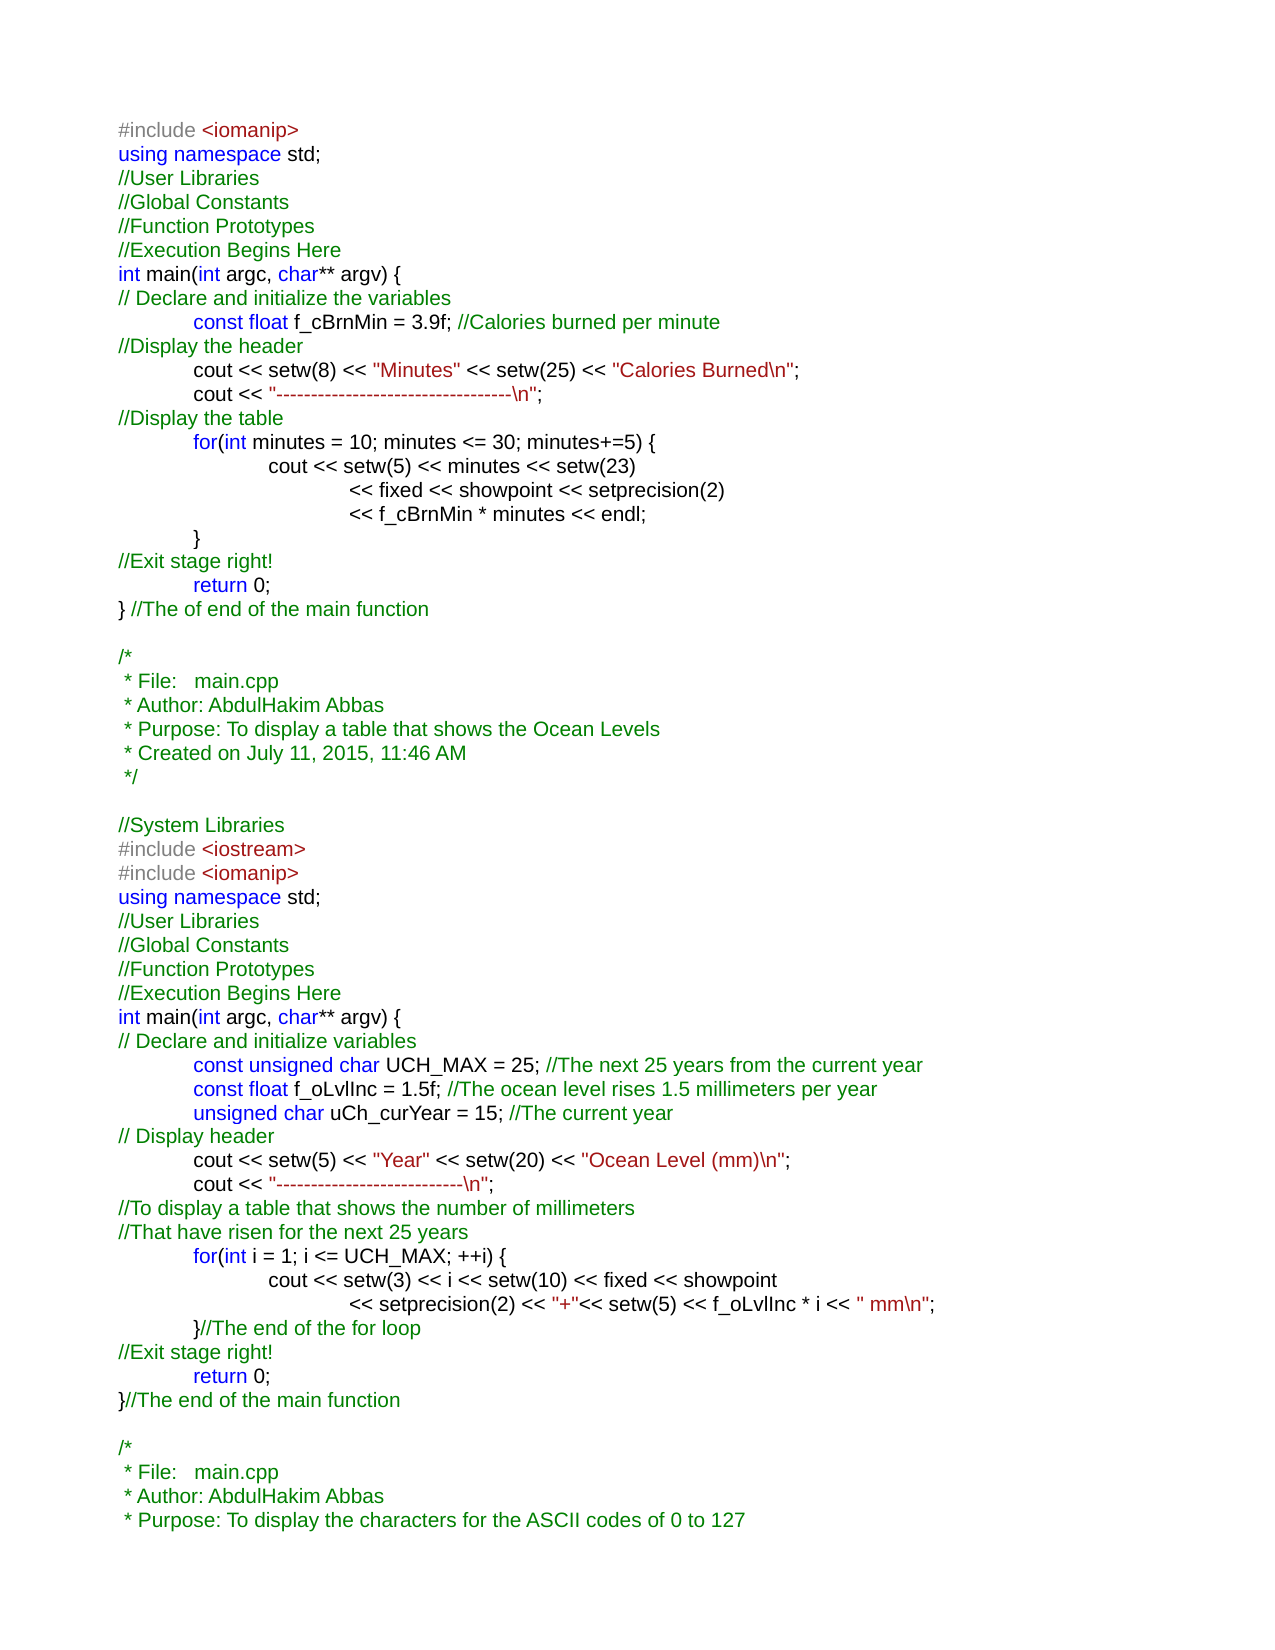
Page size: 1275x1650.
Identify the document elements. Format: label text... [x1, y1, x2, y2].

text //Global Constants [118, 190, 1157, 214]
text //System Libraries [118, 813, 1157, 837]
text //Display the header [118, 334, 1157, 358]
text // Declare and initialize variables [118, 1028, 1157, 1052]
text * Author: AbdulHakim Abbas [118, 693, 1157, 717]
text cout << setw(8) << "Minutes" << setw(25) << "Calories Burned\n"; [118, 358, 1157, 382]
text << f_cBrnMin * minutes << endl; [118, 501, 1157, 525]
text int main(int argc, char** argv) { [118, 1004, 1157, 1028]
text //Display the table [118, 406, 1157, 429]
text cout << "---------------------------\n"; [118, 1172, 1157, 1196]
text }//The end of the for loop [118, 1316, 1157, 1340]
text for(int minutes = 10; minutes <= 30; minutes+=5) { [118, 429, 1157, 453]
text << fixed << showpoint << setprecision(2) [118, 477, 1157, 501]
text /* [118, 645, 1157, 669]
text #include <iomanip> [118, 861, 1157, 885]
text for(int i = 1; i <= UCH_MAX; ++i) { [118, 1244, 1157, 1268]
text * Purpose: To display the characters for the ASCII codes of 0 to 127 [118, 1508, 1157, 1532]
text unsigned char uCh_curYear = 15; //The current year [118, 1100, 1157, 1124]
text //Function Prototypes [118, 957, 1157, 981]
text const float f_oLvlInc = 1.5f; //The ocean level rises 1.5 millimeters per year [118, 1076, 1157, 1100]
text /* [118, 1436, 1157, 1460]
text using namespace std; [118, 142, 1157, 166]
text //To display a table that shows the number of millimeters [118, 1196, 1157, 1220]
text //Execution Begins Here [118, 981, 1157, 1004]
text return 0; [118, 1364, 1157, 1388]
text } [118, 525, 1157, 549]
text #include <iomanip> [118, 118, 1157, 142]
text */ [118, 765, 1157, 789]
text * File: main.cpp [118, 669, 1157, 693]
text // Declare and initialize the variables [118, 286, 1157, 310]
text cout << setw(5) << minutes << setw(23) [118, 453, 1157, 477]
text << setprecision(2) << "+"<< setw(5) << f_oLvlInc * i << " mm\n"; [118, 1292, 1157, 1316]
text //Exit stage right! [118, 1340, 1157, 1364]
text * Purpose: To display a table that shows the Ocean Levels [118, 717, 1157, 741]
text const float f_cBrnMin = 3.9f; //Calories burned per minute [118, 310, 1157, 334]
text int main(int argc, char** argv) { [118, 262, 1157, 286]
text } //The of end of the main function [118, 597, 1157, 621]
text cout << setw(3) << i << setw(10) << fixed << showpoint [118, 1268, 1157, 1292]
text #include <iostream> [118, 837, 1157, 861]
text using namespace std; [118, 885, 1157, 909]
text // Display header [118, 1124, 1157, 1148]
text //Function Prototypes [118, 214, 1157, 238]
text const unsigned char UCH_MAX = 25; //The next 25 years from the current year [118, 1052, 1157, 1076]
text //Global Constants [118, 933, 1157, 957]
text return 0; [118, 573, 1157, 597]
text }//The end of the main function [118, 1388, 1157, 1412]
text //User Libraries [118, 909, 1157, 933]
text //Execution Begins Here [118, 238, 1157, 262]
text //That have risen for the next 25 years [118, 1220, 1157, 1244]
text cout << setw(5) << "Year" << setw(20) << "Ocean Level (mm)\n"; [118, 1148, 1157, 1172]
text * Author: AbdulHakim Abbas [118, 1484, 1157, 1508]
text cout << "----------------------------------\n"; [118, 382, 1157, 406]
text * File: main.cpp [118, 1460, 1157, 1484]
text //User Libraries [118, 166, 1157, 190]
text * Created on July 11, 2015, 11:46 AM [118, 741, 1157, 765]
text //Exit stage right! [118, 549, 1157, 573]
